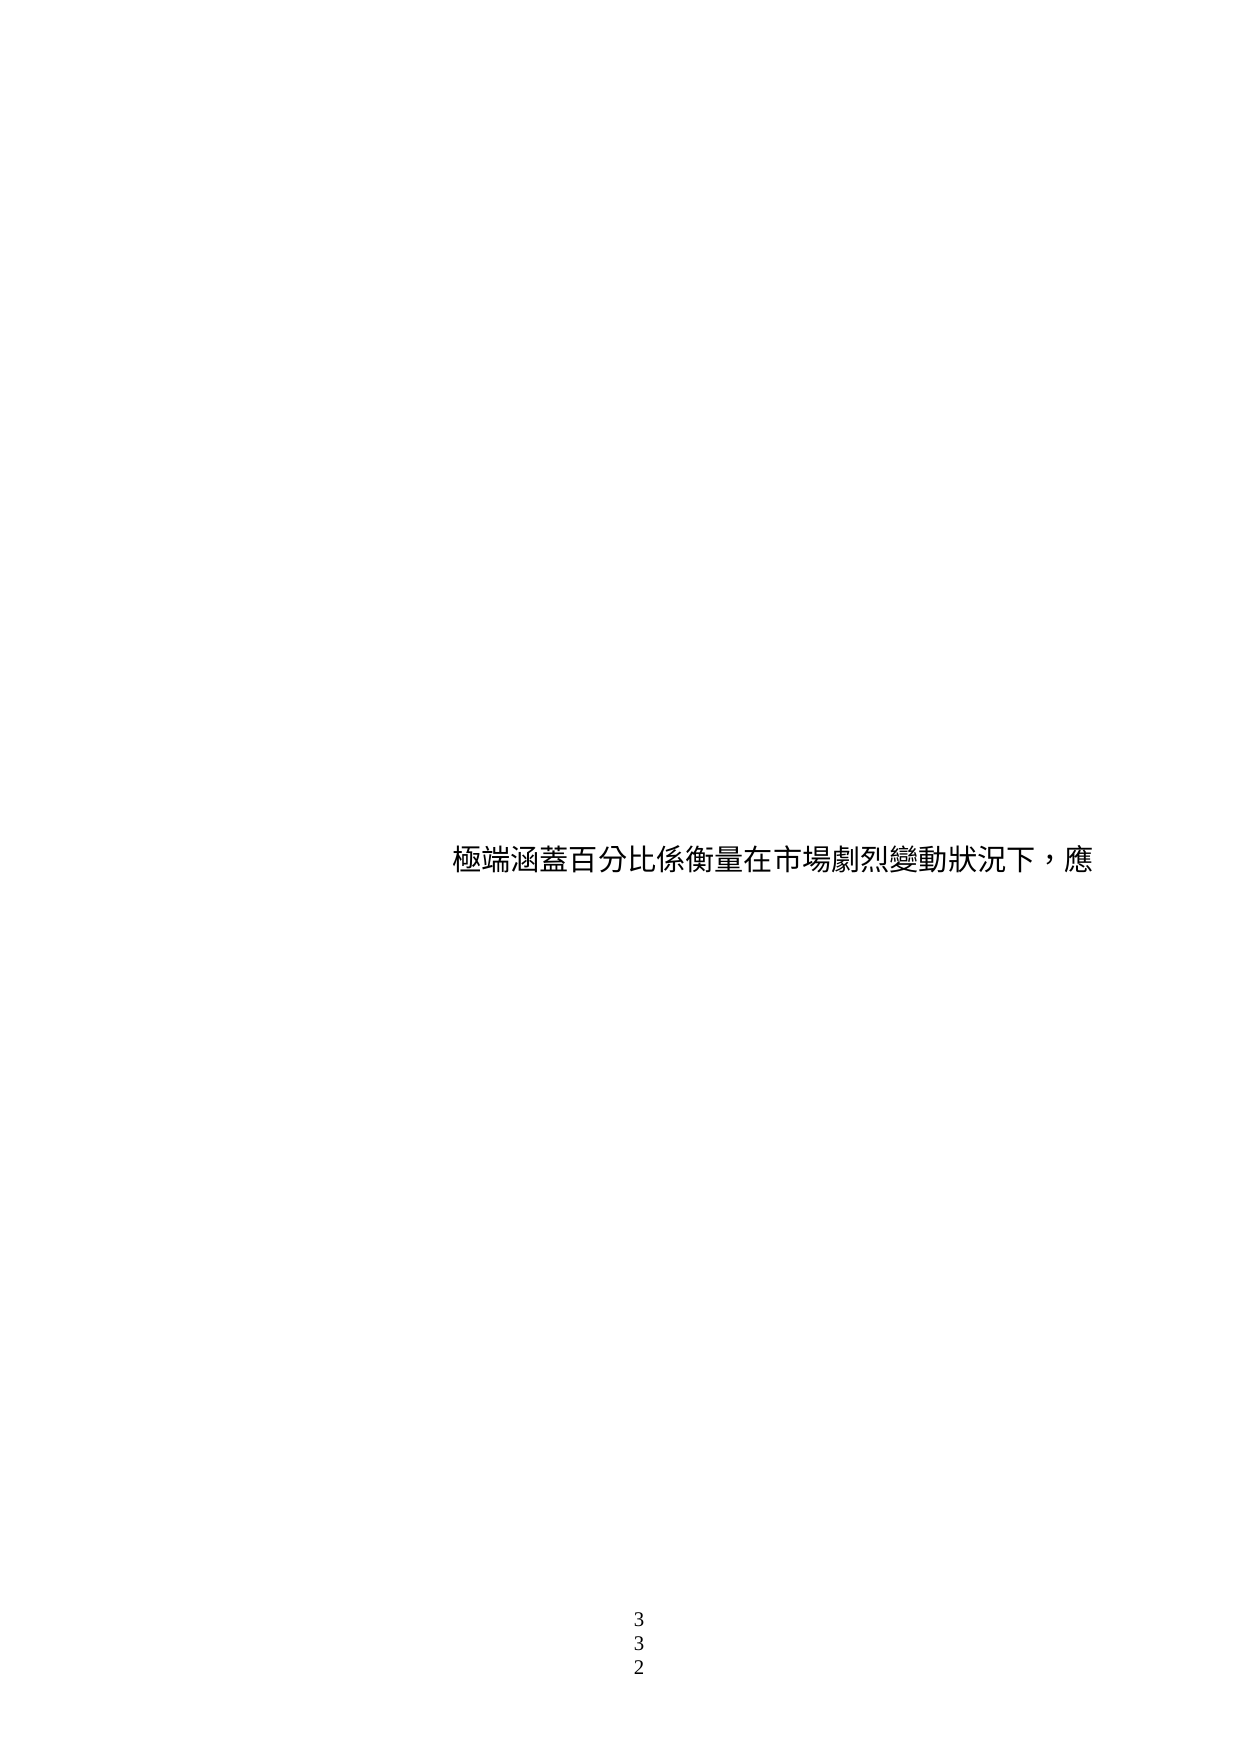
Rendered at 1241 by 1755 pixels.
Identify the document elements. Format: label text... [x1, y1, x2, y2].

text 極端涵蓋百分比係衡量在市場劇烈變動狀況下，應 [452, 816, 1106, 879]
